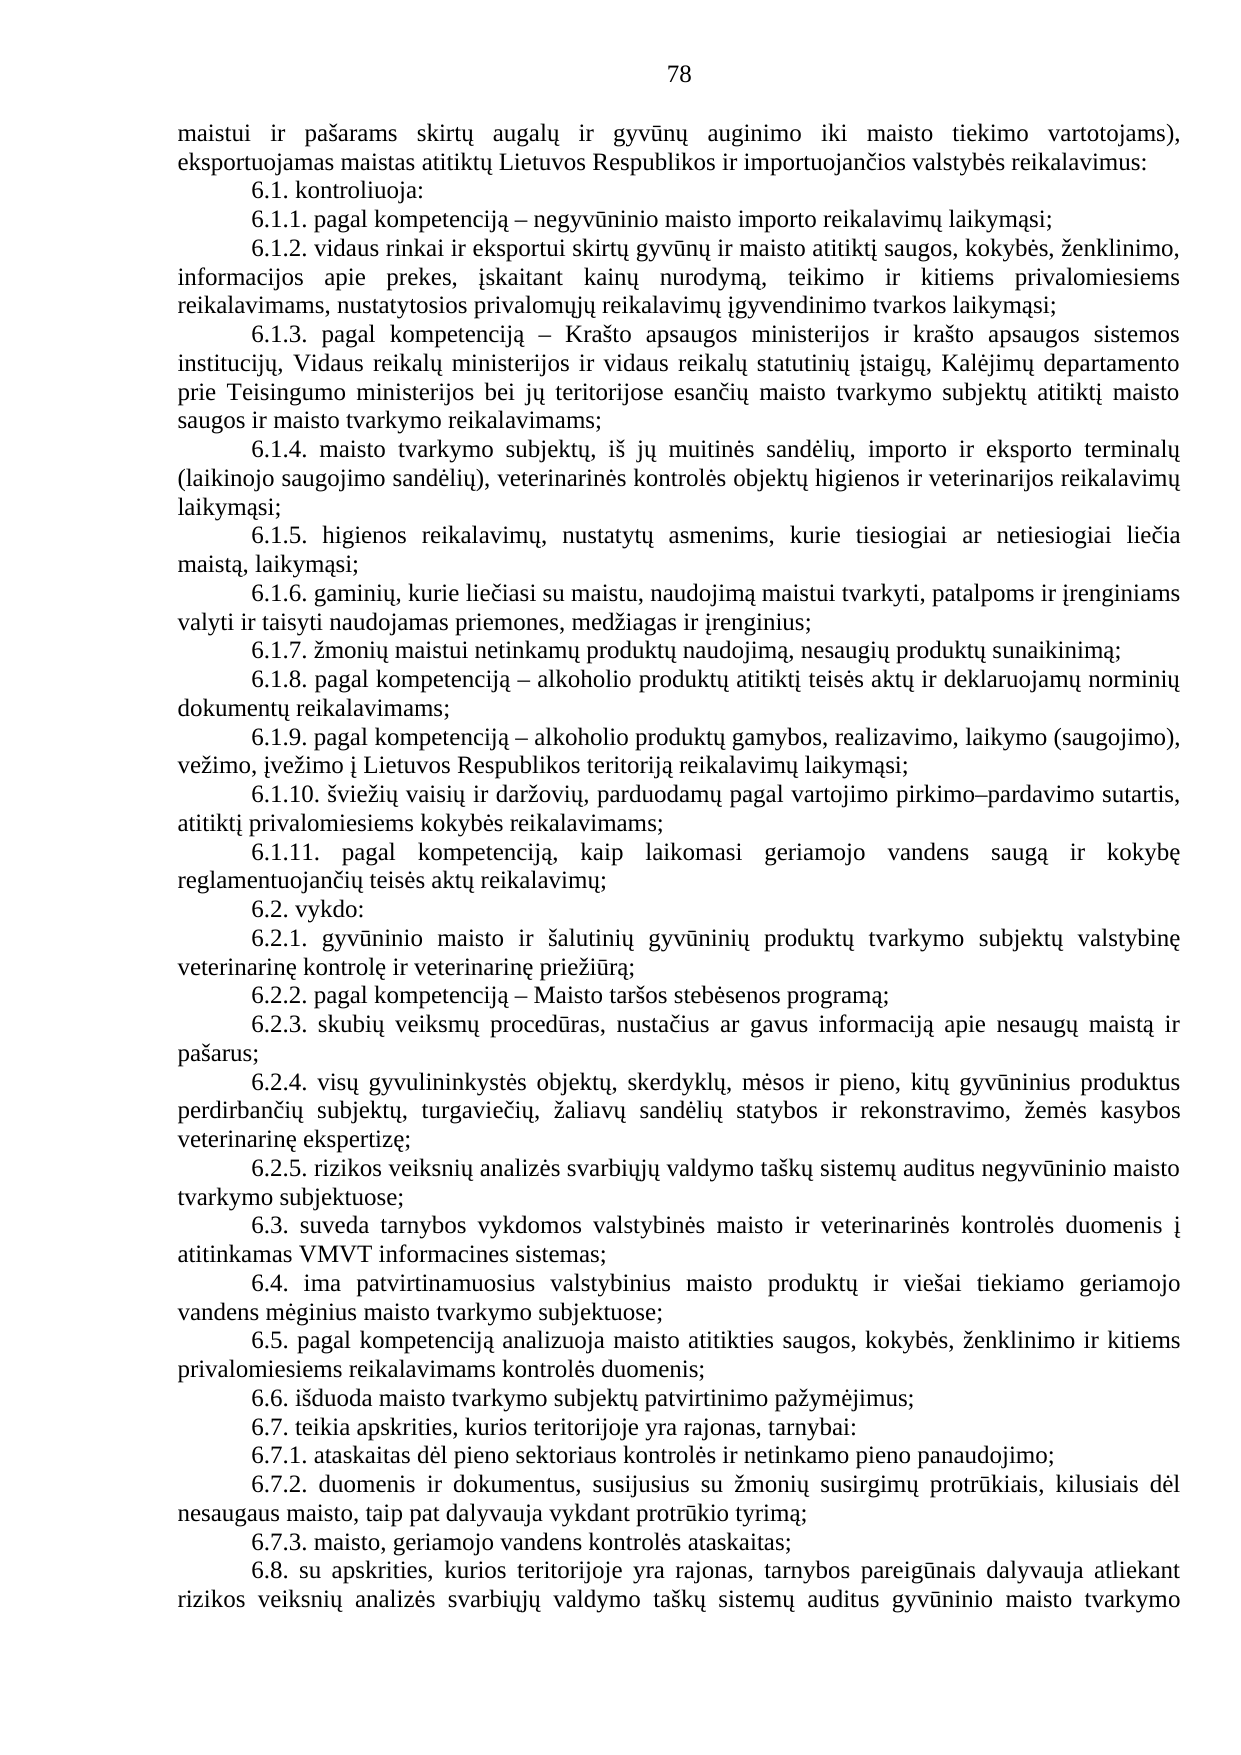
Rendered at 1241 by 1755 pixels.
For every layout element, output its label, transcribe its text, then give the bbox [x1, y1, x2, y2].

text 6.1. kontroliuoja: [177, 176, 1181, 204]
text 6.1.10. šviežių vaisių ir daržovių, parduodamų pagal vartojimo pirkimo–pardavimo sutartis, atitiktį privalomiesiems kokybės reikalavimams; [177, 779, 1181, 837]
text 6.2.3. skubių veiksmų procedūras, nustačius ar gavus informaciją apie nesaugų maistą ir pašarus; [177, 1009, 1181, 1067]
text 6.1.1. pagal kompetenciją – negyvūninio maisto importo reikalavimų laikymąsi; [177, 204, 1181, 233]
text 6.1.9. pagal kompetenciją – alkoholio produktų gamybos, realizavimo, laikymo (saugojimo), vežimo, įvežimo į Lietuvos Respublikos teritoriją reikalavimų laikymąsi; [177, 722, 1181, 779]
text 6.2.4. visų gyvulininkystės objektų, skerdyklų, mėsos ir pieno, kitų gyvūninius produktus perdirbančių subjektų, turgaviečių, žaliavų sandėlių statybos ir rekonstravimo, žemės kasybos veterinarinę ekspertizę; [177, 1067, 1181, 1153]
text 6.1.5. higienos reikalavimų, nustatytų asmenims, kurie tiesiogiai ar netiesiogiai liečia maistą, laikymąsi; [177, 521, 1181, 578]
text 6.2.1. gyvūninio maisto ir šalutinių gyvūninių produktų tvarkymo subjektų valstybinę veterinarinę kontrolę ir veterinarinę priežiūrą; [177, 923, 1181, 981]
text 6.2.2. pagal kompetenciją – Maisto taršos stebėsenos programą; [177, 981, 1181, 1009]
text 6.2. vykdo: [177, 894, 1181, 923]
text 6.2.5. rizikos veiksnių analizės svarbiųjų valdymo taškų sistemų auditus negyvūninio maisto tvarkymo subjektuose; [177, 1153, 1181, 1211]
text 6.1.11. pagal kompetenciją, kaip laikomasi geriamojo vandens saugą ir kokybę reglamentuojančių teisės aktų reikalavimų; [177, 837, 1181, 894]
text 6.1.4. maisto tvarkymo subjektų, iš jų muitinės sandėlių, importo ir eksporto terminalų (laikinojo saugojimo sandėlių), veterinarinės kontrolės objektų higienos ir veterinarijos reikalavimų laikymąsi; [177, 434, 1181, 521]
text 6.1.2. vidaus rinkai ir eksportui skirtų gyvūnų ir maisto atitiktį saugos, kokybės, ženklinimo, informacijos apie prekes, įskaitant kainų nurodymą, teikimo ir kitiems privalomiesiems reikalavimams, nustatytosios privalomųjų reikalavimų įgyvendinimo tvarkos laikymąsi; [177, 233, 1181, 319]
text 6.7.3. maisto, geriamojo vandens kontrolės ataskaitas; [177, 1527, 1181, 1556]
text 6.7. teikia apskrities, kurios teritorijoje yra rajonas, tarnybai: [177, 1412, 1181, 1441]
text 6.1.8. pagal kompetenciją – alkoholio produktų atitiktį teisės aktų ir deklaruojamų norminių dokumentų reikalavimams; [177, 664, 1181, 722]
text 6.1.3. pagal kompetenciją – Krašto apsaugos ministerijos ir krašto apsaugos sistemos institucijų, Vidaus reikalų ministerijos ir vidaus reikalų statutinių įstaigų, Kalėjimų departamento prie Teisingumo ministerijos bei jų teritorijose esančių maisto tvarkymo subjektų atitiktį maisto saugos ir maisto tvarkymo reikalavimams; [177, 319, 1181, 434]
text maistui ir pašarams skirtų augalų ir gyvūnų auginimo iki maisto tiekimo vartotojams), eksportuojamas maistas atitiktų Lietuvos Respublikos ir importuojančios valstybės reikalavimus: [177, 118, 1181, 176]
text 6.5. pagal kompetenciją analizuoja maisto atitikties saugos, kokybės, ženklinimo ir kitiems privalomiesiems reikalavimams kontrolės duomenis; [177, 1326, 1181, 1383]
text 6.7.1. ataskaitas dėl pieno sektoriaus kontrolės ir netinkamo pieno panaudojimo; [177, 1441, 1181, 1469]
text 6.3. suveda tarnybos vykdomos valstybinės maisto ir veterinarinės kontrolės duomenis į atitinkamas VMVT informacines sistemas; [177, 1211, 1181, 1268]
text 6.4. ima patvirtinamuosius valstybinius maisto produktų ir viešai tiekiamo geriamojo vandens mėginius maisto tvarkymo subjektuose; [177, 1268, 1181, 1326]
text 6.6. išduoda maisto tvarkymo subjektų patvirtinimo pažymėjimus; [177, 1383, 1181, 1412]
text 6.1.7. žmonių maistui netinkamų produktų naudojimą, nesaugių produktų sunaikinimą; [177, 636, 1181, 664]
text 6.7.2. duomenis ir dokumentus, susijusius su žmonių susirgimų protrūkiais, kilusiais dėl nesaugaus maisto, taip pat dalyvauja vykdant protrūkio tyrimą; [177, 1469, 1181, 1527]
text 6.1.6. gaminių, kurie liečiasi su maistu, naudojimą maistui tvarkyti, patalpoms ir įrenginiams valyti ir taisyti naudojamas priemones, medžiagas ir įrenginius; [177, 578, 1181, 636]
text 6.8. su apskrities, kurios teritorijoje yra rajonas, tarnybos pareigūnais dalyvauja atliekant rizikos veiksnių analizės svarbiųjų valdymo taškų sistemų auditus gyvūninio maisto tvarkymo [177, 1556, 1181, 1613]
